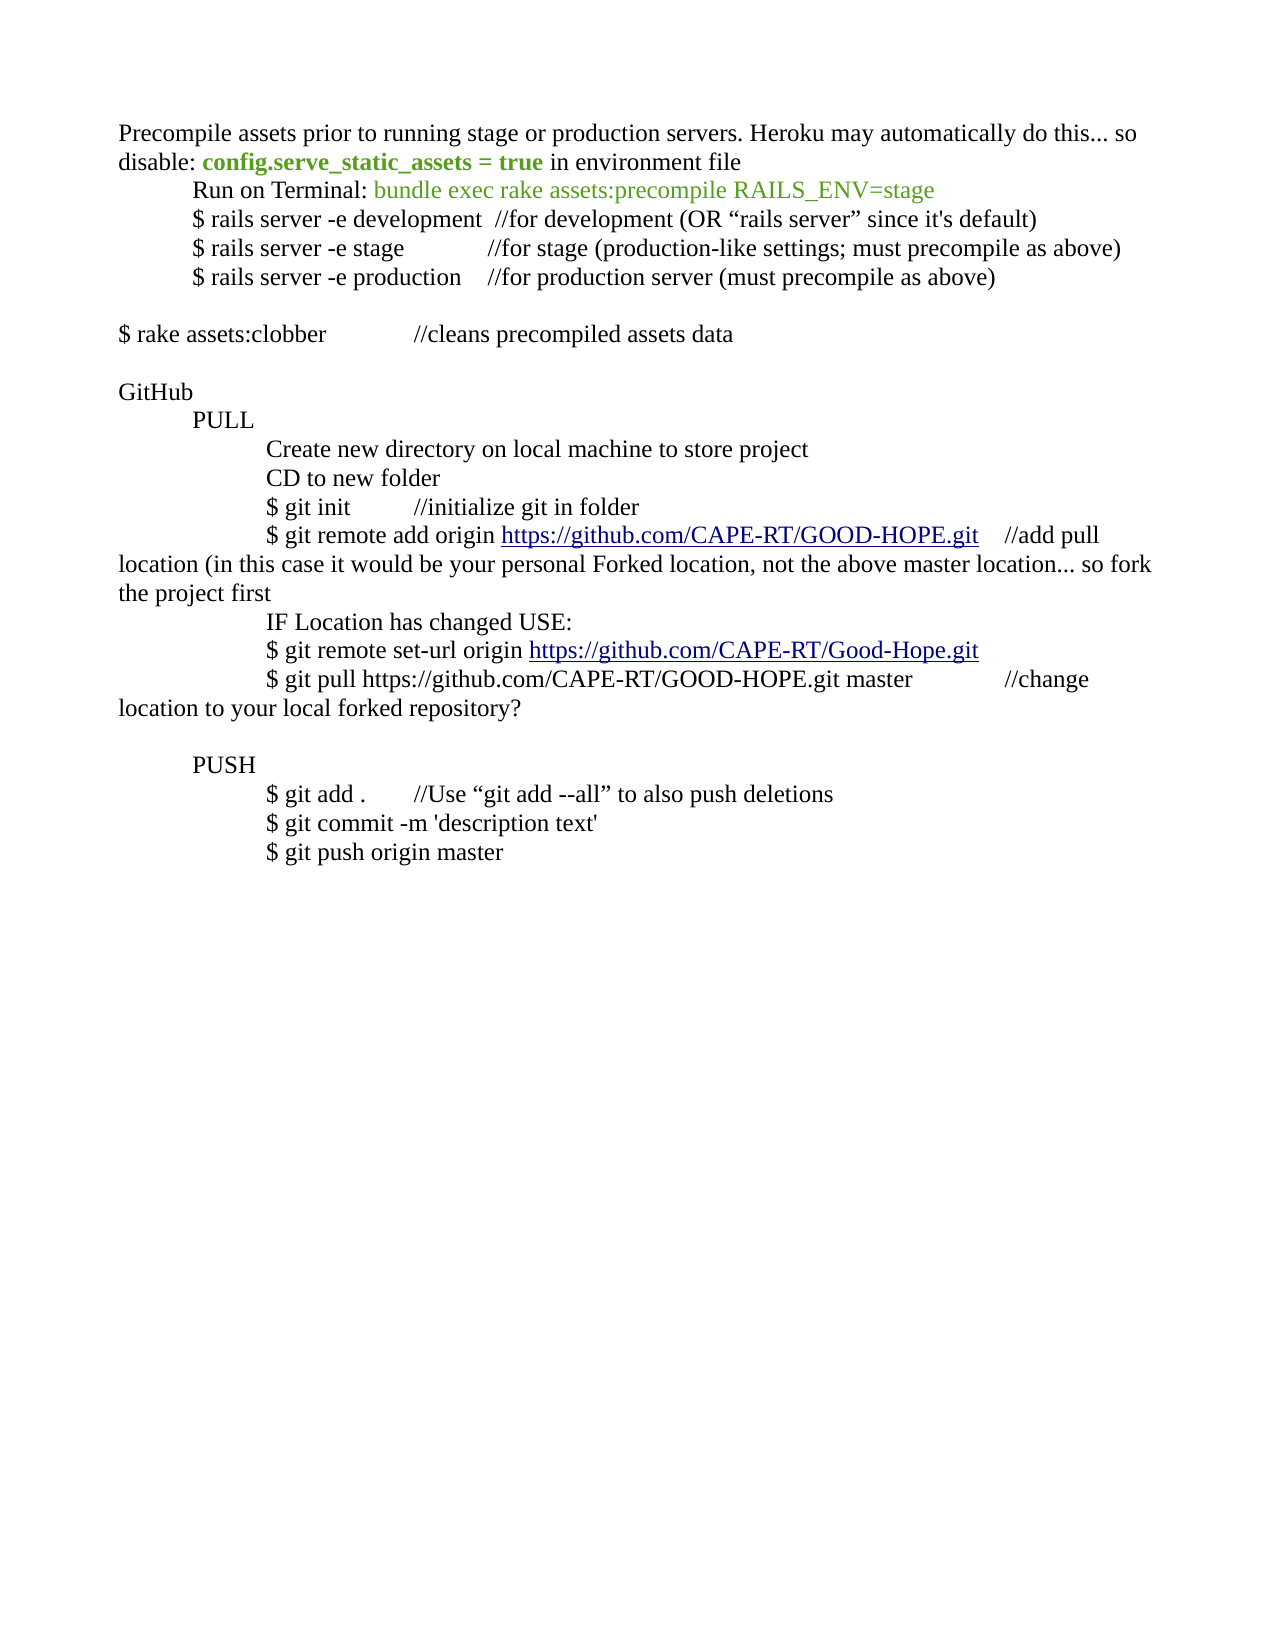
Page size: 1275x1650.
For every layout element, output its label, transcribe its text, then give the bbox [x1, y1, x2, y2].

text $ rails server -e production //for production server (must precompile as above) [118, 262, 1157, 291]
text $ git remote add origin https://github.com/CAPE-RT/GOOD-HOPE.git //add pull location (in this case it would be your personal Forked location, not the above master location... so fork the project first [118, 521, 1157, 607]
text PUSH [118, 751, 1157, 779]
text CD to new folder [118, 463, 1157, 492]
text Run on Terminal: bundle exec rake assets:precompile RAILS_ENV=stage [118, 176, 1157, 204]
text $ rake assets:clobber //cleans precompiled assets data [118, 319, 1157, 348]
text $ git add . //Use “git add --all” to also push deletions [118, 779, 1157, 808]
text $ git pull https://github.com/CAPE-RT/GOOD-HOPE.git master //change location to your local forked repository? [118, 664, 1157, 722]
text $ rails server -e development //for development (OR “rails server” since it's default) [118, 204, 1157, 233]
text $ git commit -m 'description text' [118, 808, 1157, 837]
text $ rails server -e stage //for stage (production-like settings; must precompile as above) [118, 233, 1157, 262]
text PULL [118, 406, 1157, 434]
text $ git push origin master [118, 837, 1157, 866]
text GitHub [118, 377, 1157, 406]
text $ git remote set-url origin https://github.com/CAPE-RT/Good-Hope.git [118, 636, 1157, 664]
text $ git init //initialize git in folder [118, 492, 1157, 521]
text Create new directory on local machine to store project [118, 434, 1157, 463]
text IF Location has changed USE: [118, 607, 1157, 636]
text Precompile assets prior to running stage or production servers. Heroku may automatically do this... so disable: config.serve_static_assets = true in environment file [118, 118, 1157, 176]
